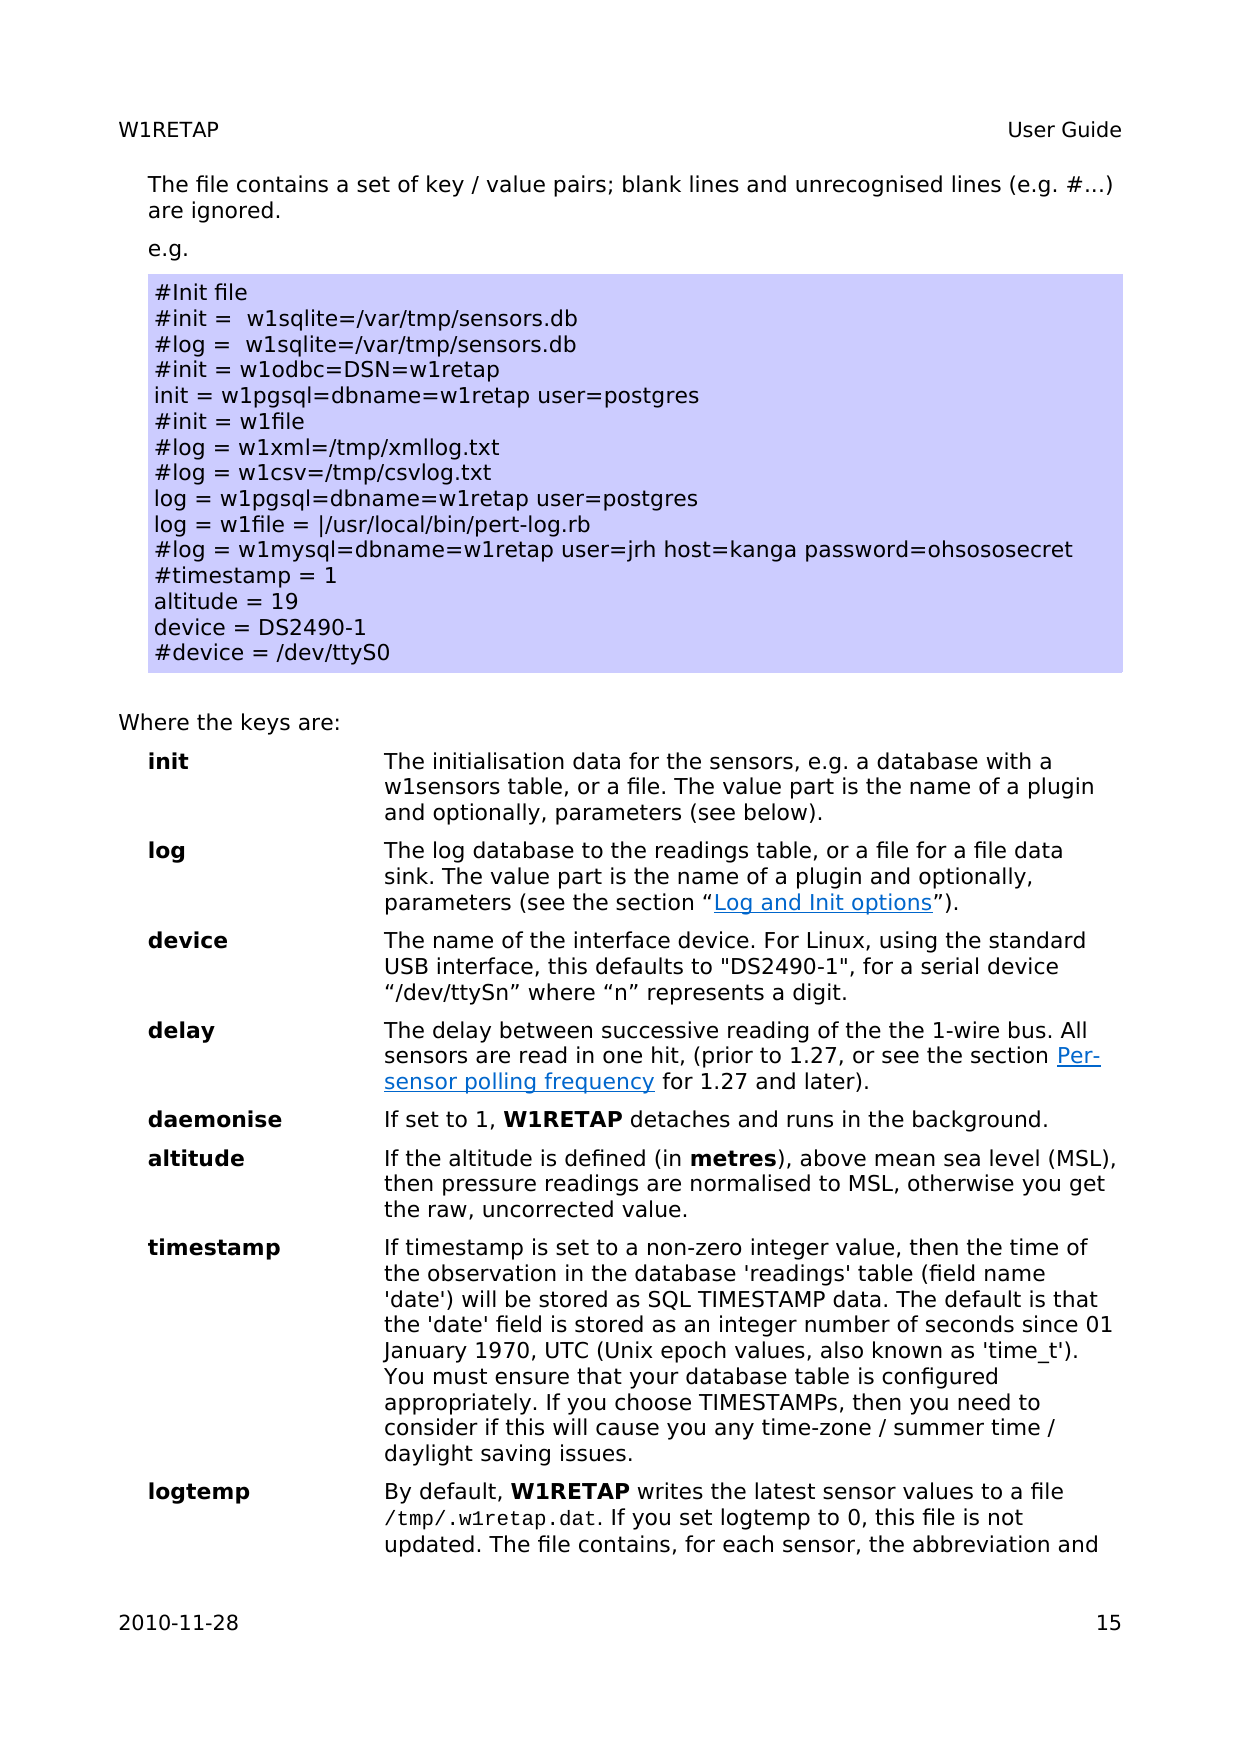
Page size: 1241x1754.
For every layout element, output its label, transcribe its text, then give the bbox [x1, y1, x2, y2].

text log = w1file = |/usr/local/bin/pert-log.rb #log = w1mysql=dbname=w1retap user=jrh host=kanga password=ohsososecret #timestamp = 1 altitude = 19 device = DS2490-1 #device = /dev/ttyS0 [149, 506, 1122, 672]
list daemonise If set to 1, W1RETAP detaches and runs in the background. [148, 1107, 1122, 1133]
text The file contains a set of key / value pairs; blank lines and unrecognised lines (e.g. #...) are ignored. [148, 172, 1122, 223]
text Where the keys are: [118, 710, 1122, 736]
list delay The delay between successive reading of the the 1-wire bus. All sensors are read in one hit, (prior to 1.27, or see the section Per-sensor polling frequency for 1.27 and later). [148, 1018, 1122, 1095]
list timestamp If timestamp is set to a non-zero integer value, then the time of the observation in the database 'readings' table (field name 'date') will be stored as SQL TIMESTAMP data. The default is that the 'date' field is stored as an integer number of seconds since 01 January 1970, UTC (Unix epoch values, also known as 'time_t'). You must ensure that your database table is configured appropriately. If you choose TIMESTAMPs, then you need to consider if this will cause you any time-zone / summer time / daylight saving issues. [148, 1235, 1122, 1467]
list log The log database to the readings table, or a file for a file data sink. The value part is the name of a plugin and optionally, parameters (see the section “Log and Init options”). [148, 838, 1122, 915]
list device The name of the interface device. For Linux, using the standard USB interface, this defaults to "DS2490-1", for a serial device “/dev/ttySn” where “n” represents a digit. [148, 928, 1122, 1005]
text #Init file #init = w1sqlite=/var/tmp/sensors.db #log = w1sqlite=/var/tmp/sensors.db #init = w1odbc=DSN=w1retap init = w1pgsql=dbname=w1retap user=postgres #init = w1file #log = w1xml=/tmp/xmllog.txt #log = w1csv=/tmp/csvlog.txt log = w1pgsql=dbname=w1retap user=postgres [149, 275, 1122, 506]
list logtemp By default, W1RETAP writes the latest sensor values to a file /tmp/.w1retap.dat. If you set logtemp to 0, this file is not updated. The file contains, for each sensor, the abbreviation and [148, 1479, 1122, 1557]
text e.g. [148, 236, 1122, 262]
list init The initialisation data for the sensors, e.g. a database with a w1sensors table, or a file. The value part is the name of a plugin and optionally, parameters (see below). [148, 748, 1122, 826]
list altitude If the altitude is defined (in metres), above mean sea level (MSL), then pressure readings are normalised to MSL, otherwise you get the raw, uncorrected value. [148, 1146, 1122, 1223]
